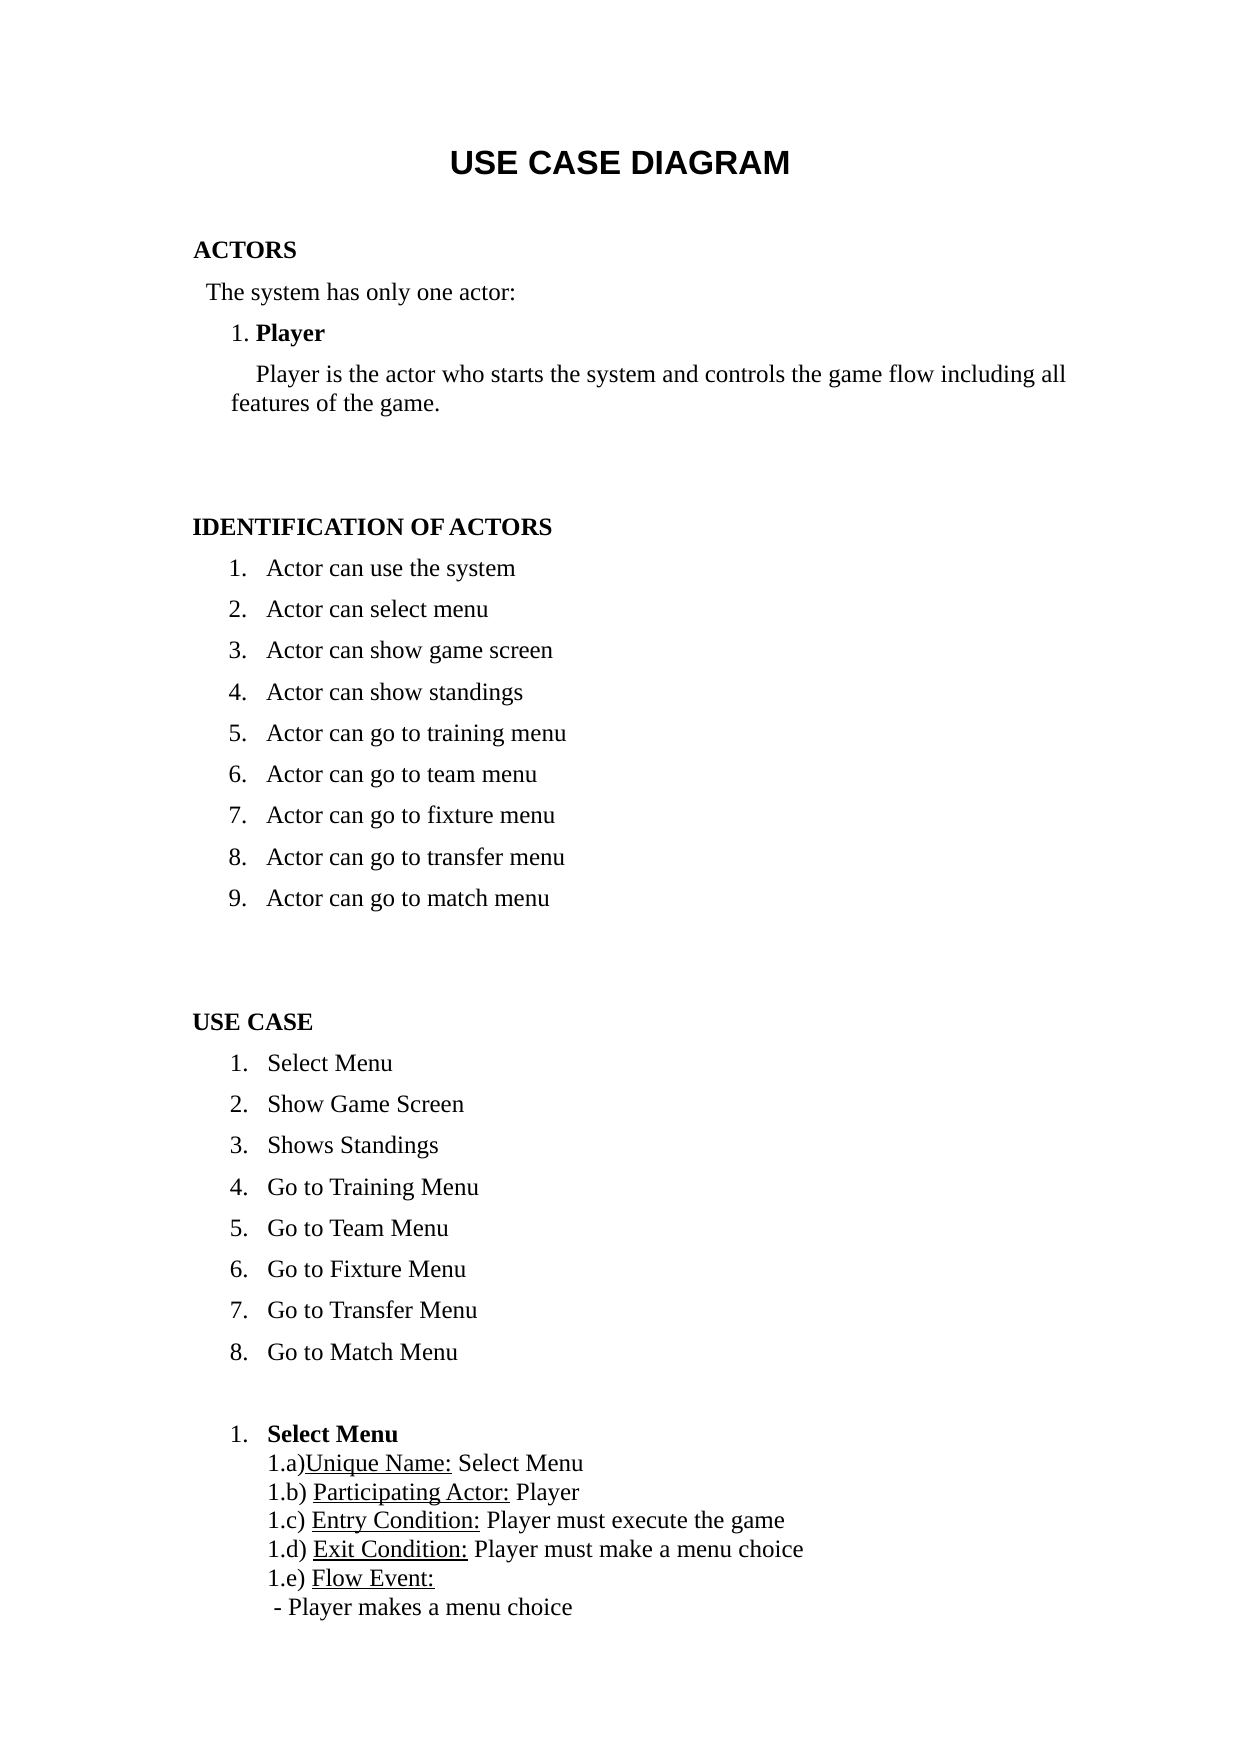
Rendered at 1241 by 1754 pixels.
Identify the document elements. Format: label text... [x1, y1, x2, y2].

list Select Menu 1.a)Unique Name: Select Menu 1.b) Participating Actor: Player 1.c) Entry Condition: Player must execute the game 1.d) Exit Condition: Player must make a menu choice 1.e) Flow Event: - Player makes a menu choice [229, 1419, 1122, 1621]
list Actor can go to fixture menu [228, 801, 1122, 829]
list Actor can show standings [228, 677, 1122, 706]
list Select Menu [229, 1048, 1122, 1077]
list Actor can select menu [228, 594, 1122, 623]
list Go to Match Menu [229, 1337, 1122, 1366]
subtitle USE CASE DIAGRAM [118, 143, 1122, 182]
list Actor can go to match menu [228, 883, 1122, 912]
text USE CASE [118, 1007, 1122, 1036]
list ACTORS [156, 236, 1122, 264]
list Show Game Screen [229, 1089, 1122, 1118]
list The system has only one actor: [156, 277, 1122, 306]
list Actor can go to training menu [228, 718, 1122, 747]
text IDENTIFICATION OF ACTORS [118, 512, 1122, 541]
list Actor can go to transfer menu [228, 842, 1122, 871]
list Go to Fixture Menu [229, 1254, 1122, 1283]
list Go to Training Menu [229, 1172, 1122, 1201]
list Actor can go to team menu [228, 759, 1122, 788]
list Go to Transfer Menu [229, 1296, 1122, 1324]
list Actor can show game screen [228, 636, 1122, 664]
list Player is the actor who starts the system and controls the game flow including all features of the game. [193, 359, 1122, 417]
list Shows Standings [229, 1131, 1122, 1159]
list 1. Player [193, 318, 1122, 347]
list Go to Team Menu [229, 1213, 1122, 1242]
list Actor can use the system [228, 553, 1122, 582]
